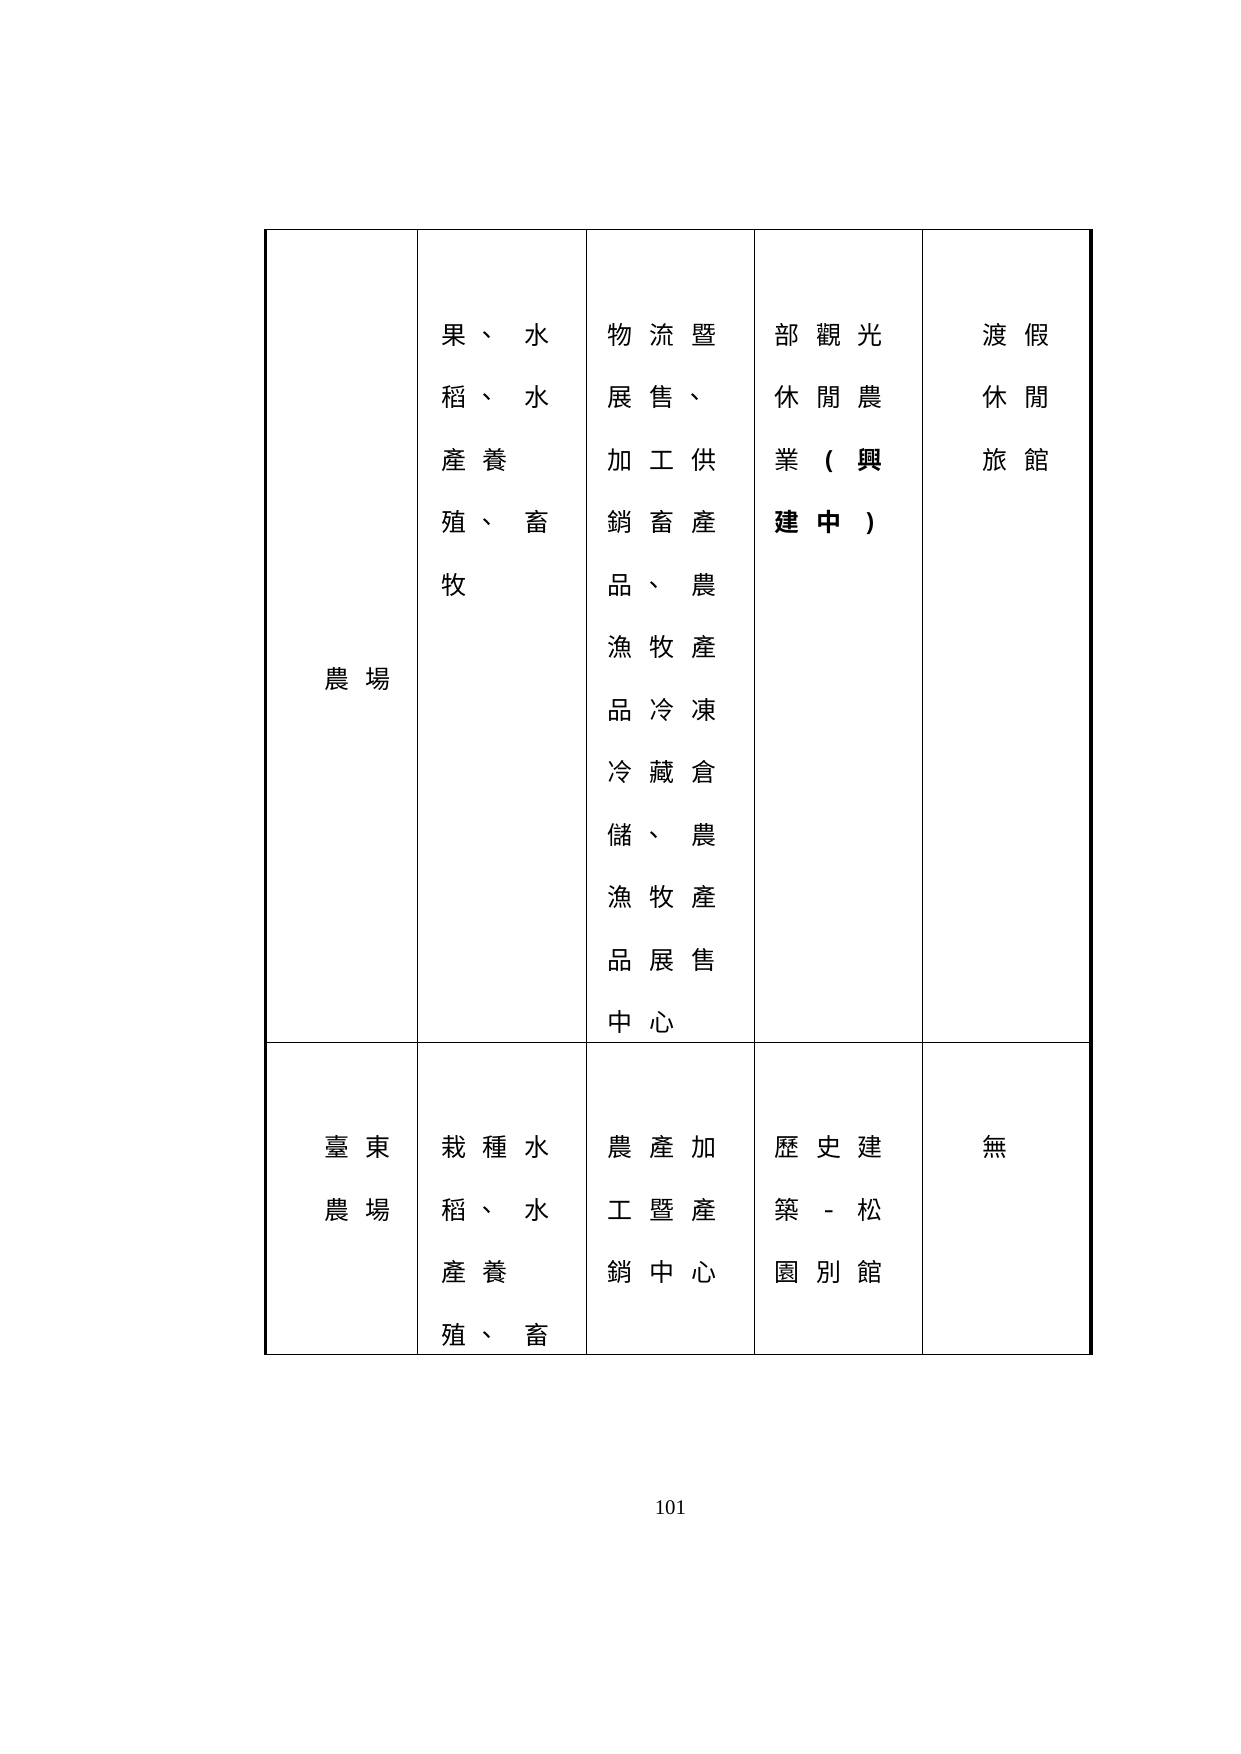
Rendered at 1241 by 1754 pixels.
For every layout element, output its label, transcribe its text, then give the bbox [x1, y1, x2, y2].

table_cell 果、水稻、水產養殖、畜牧 [418, 230, 586, 1042]
table_cell 物流暨展售、加工供銷畜產品、農漁牧產品冷凍冷藏倉儲、農漁牧產品展售中心 [587, 230, 754, 1042]
table_cell 栽種水稻、水產養殖、畜 [418, 1043, 586, 1354]
table_cell 無 [923, 1043, 1089, 1354]
table_cell 農場 [267, 230, 417, 1042]
table_cell 農產加工暨產銷中心 [587, 1043, 754, 1354]
table_cell 渡假休閒旅館 [923, 230, 1089, 1042]
table_cell 歷史建築-松園別館 [755, 1043, 922, 1354]
table_cell 部觀光休閒農業(興建中) [755, 230, 922, 1042]
table_cell 臺東農場 [267, 1043, 417, 1354]
